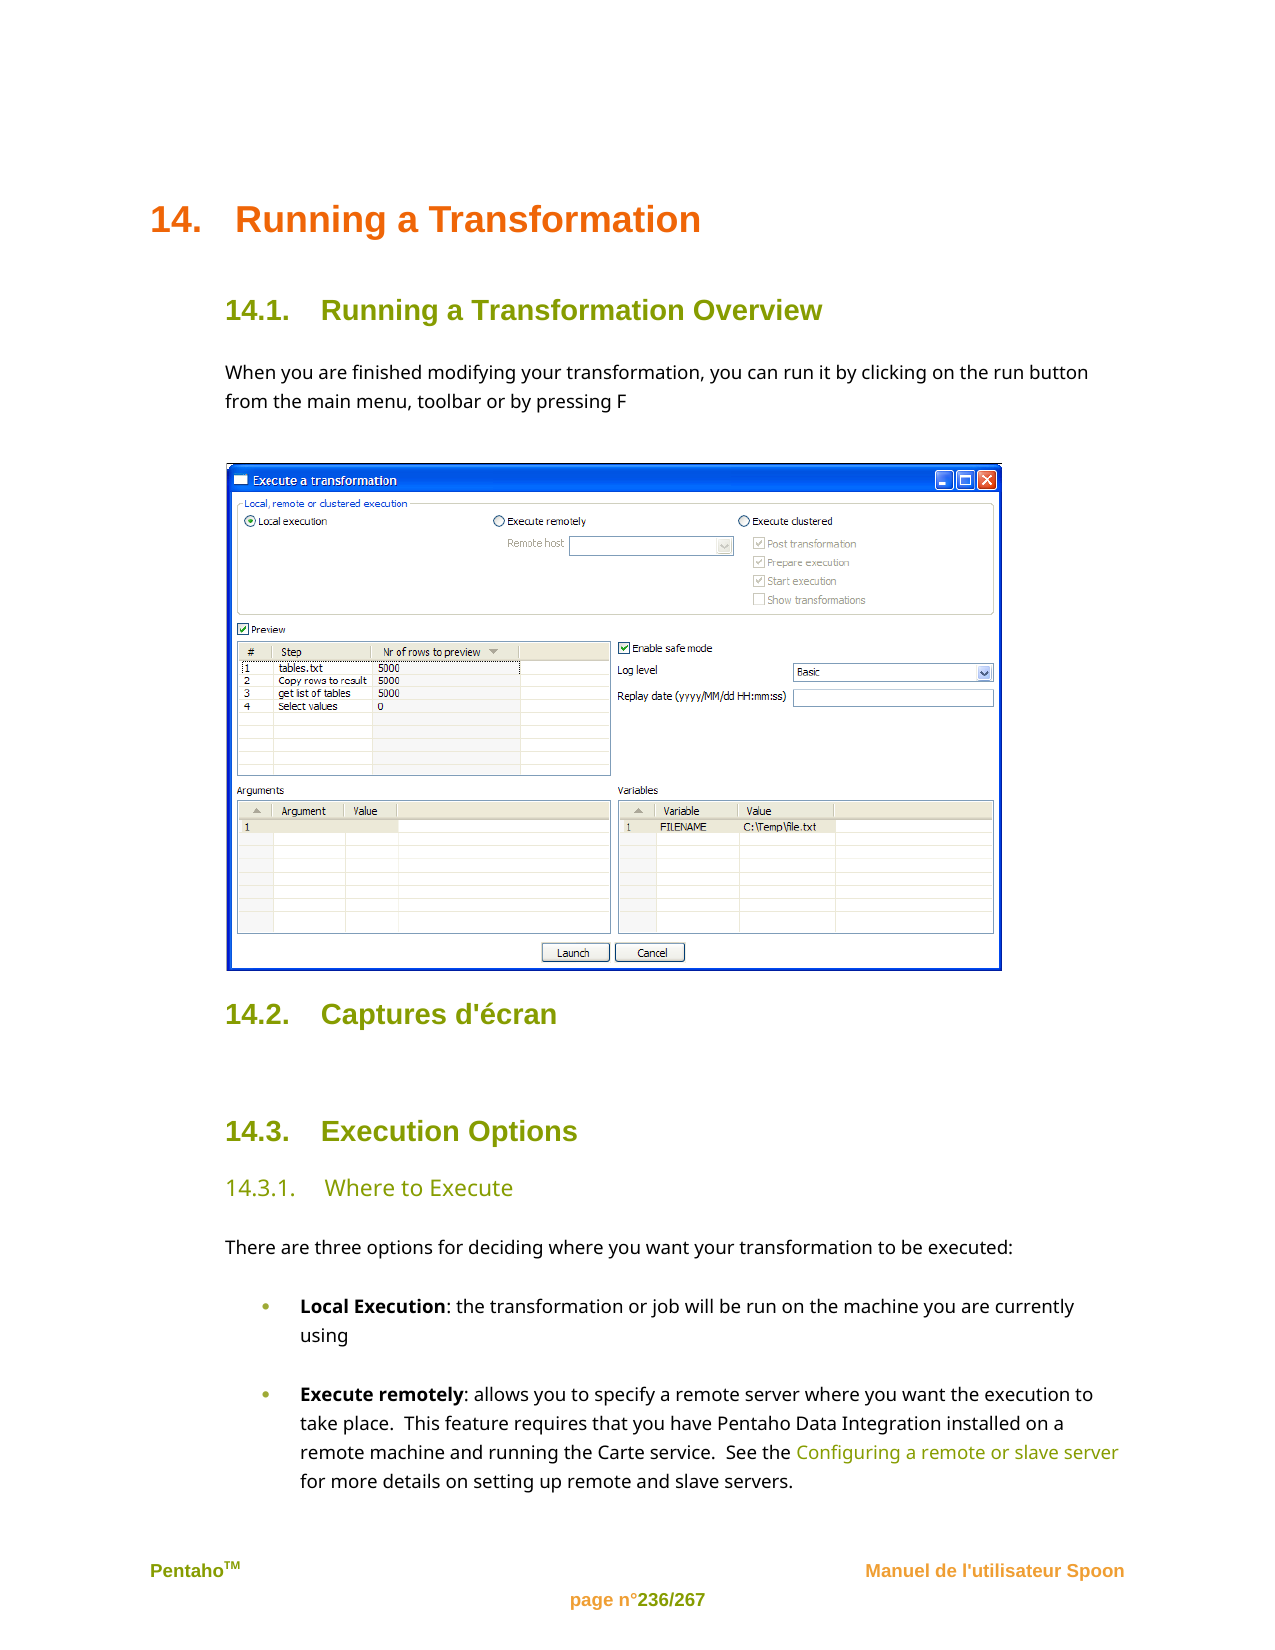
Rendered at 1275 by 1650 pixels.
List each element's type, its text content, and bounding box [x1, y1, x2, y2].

list Local Execution: the transformation or job will be run on the machine you are currently using [262, 1290, 1125, 1348]
subtitle Where to Execute [225, 1173, 1125, 1202]
subtitle Captures d'écran [225, 444, 1125, 1030]
subtitle Running a Transformation Overview [225, 297, 1125, 326]
list Execute remotely: allows you to specify a remote server where you want the execution to take place. This feature requires that you have Pentaho Data Integration installed on a remote machine and running the Carte service. See the Configuring a remote or slave server for more details on setting up remote and slave servers. [262, 1378, 1125, 1494]
subtitle Execution Options [225, 1118, 1125, 1148]
subtitle Running a Transformation [150, 209, 1125, 238]
text When you are finished modifying your transformation, you can run it by clicking on the run button from the main menu, toolbar or by pressing F [225, 356, 1125, 414]
text There are three options for deciding where you want your transformation to be executed: [225, 1231, 1125, 1261]
